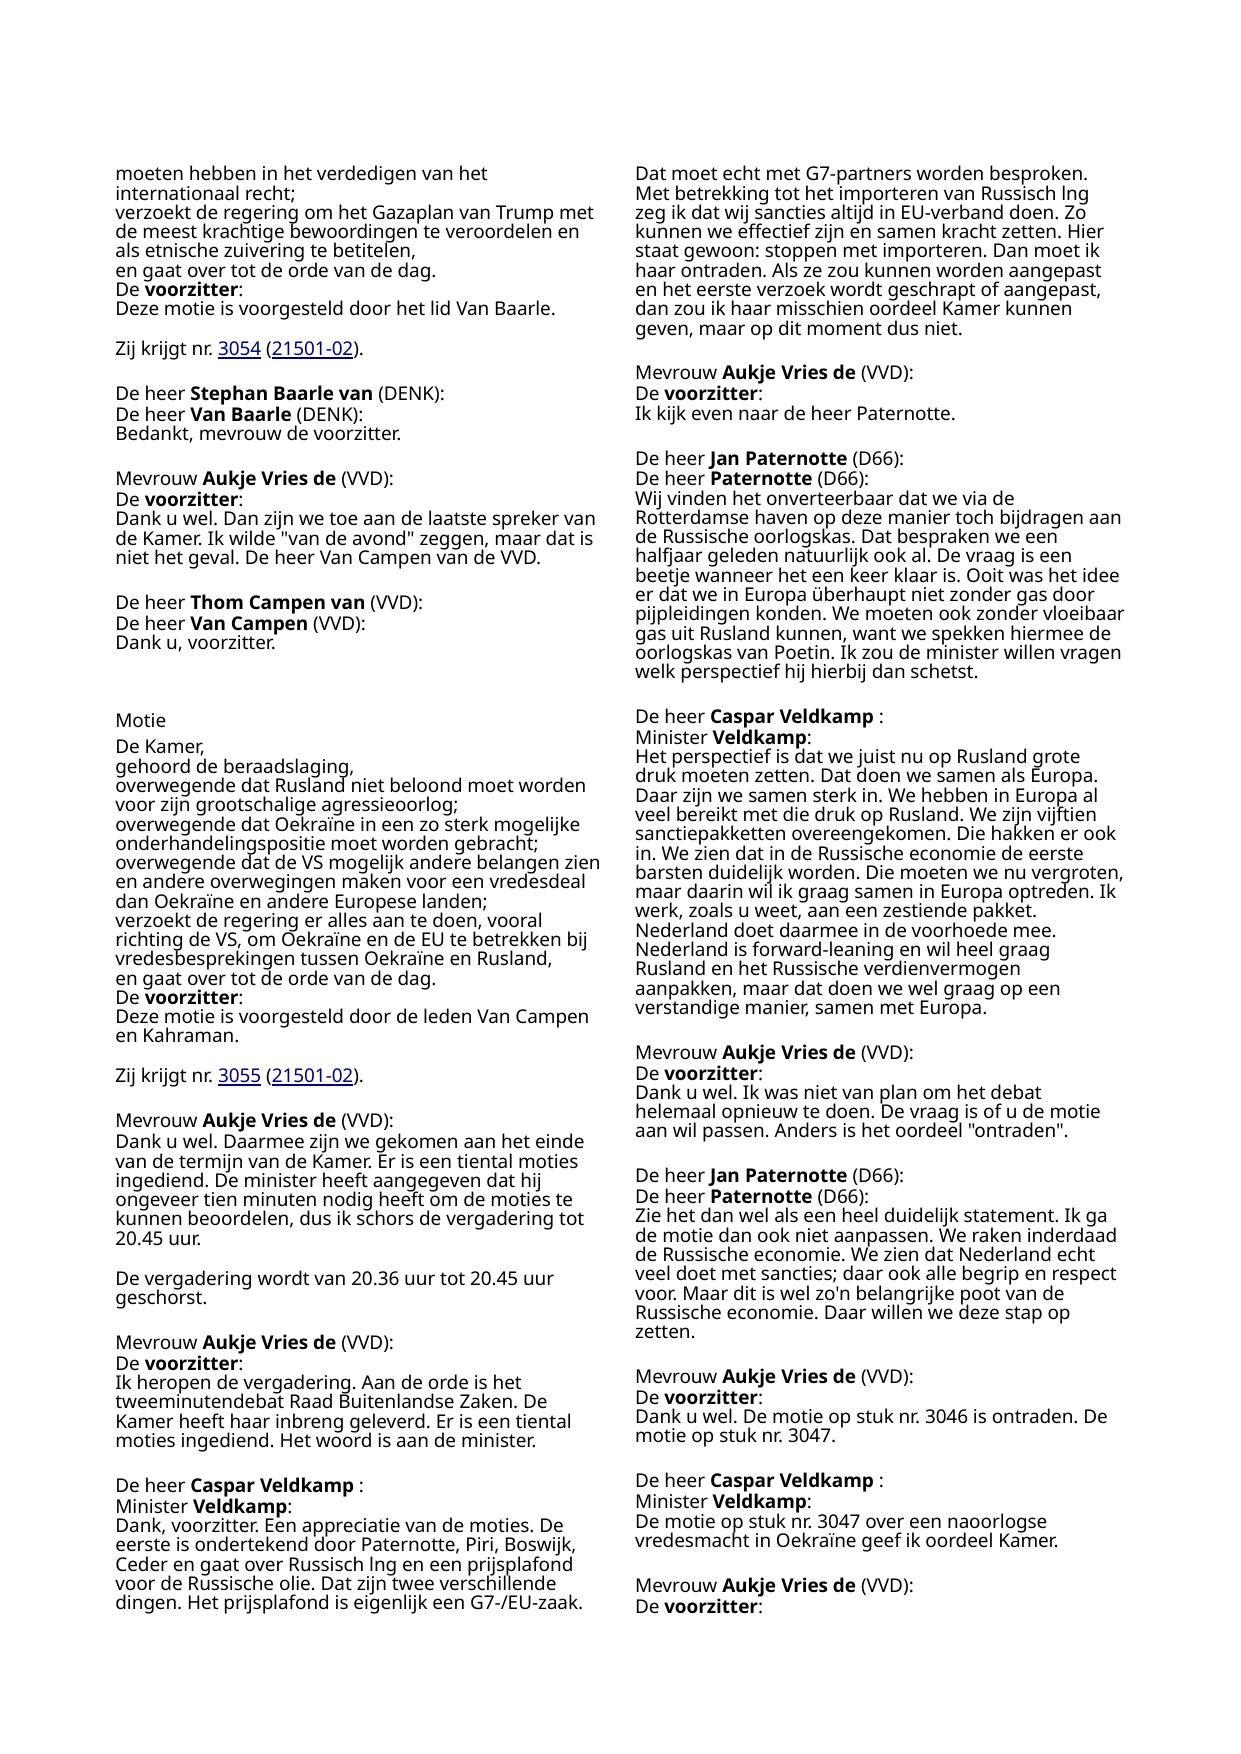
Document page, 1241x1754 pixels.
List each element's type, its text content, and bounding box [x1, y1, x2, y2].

text Minister Veldkamp: [635, 729, 1125, 748]
text De vergadering wordt van 20.36 uur tot 20.45 uur geschorst. [115, 1270, 605, 1308]
text Zij krijgt nr. 3054 (21501-02). [115, 340, 605, 359]
text gehoord de beraadslaging, [115, 758, 605, 777]
text De heer Jan Paternotte (D66): [635, 1162, 1125, 1188]
text verzoekt de regering om het Gazaplan van Trump met de meest krachtige bewoordingen te veroordelen en als etnische zuivering te betitelen, [115, 204, 605, 262]
text De heer Jan Paternotte (D66): [635, 445, 1125, 470]
text en gaat over tot de orde van de dag. [115, 262, 605, 281]
text Mevrouw Aukje Vries de (VVD): [115, 1329, 605, 1355]
text De voorzitter: [115, 491, 605, 510]
text De heer Paternotte (D66): [635, 1188, 1125, 1207]
text De heer Caspar Veldkamp : [635, 1468, 1125, 1493]
text Het perspectief is dat we juist nu op Rusland grote druk moeten zetten. Dat doen we samen als Europa. Daar zijn we samen sterk in. We hebben in Europa al veel bereikt met die druk op Rusland. We zijn vijftien sanctiepakketten overeengekomen. Die hakken er ook in. We zien dat in de Russische economie de eerste barsten duidelijk worden. Die moeten we nu vergroten, maar daarin wil ik graag samen in Europa optreden. Ik werk, zoals u weet, aan een zestiende pakket. Nederland doet daarmee in de voorhoede mee. Nederland is forward-leaning en wil heel graag Rusland en het Russische verdienvermogen aanpakken, maar dat doen we wel graag op een verstandige manier, samen met Europa. [635, 748, 1125, 1018]
text Mevrouw Aukje Vries de (VVD): [635, 1572, 1125, 1598]
text overwegende dat de VS mogelijk andere belangen zien en andere overwegingen maken voor een vredesdeal dan Oekraïne en andere Europese landen; [115, 854, 605, 912]
text Mevrouw Aukje Vries de (VVD): [115, 1108, 605, 1133]
text De heer Van Baarle (DENK): [115, 406, 605, 425]
text De voorzitter: [115, 281, 605, 300]
text Dat moet echt met G7-partners worden besproken. Met betrekking tot het importeren van Russisch lng zeg ik dat wij sancties altijd in EU-verband doen. Zo kunnen we effectief zijn en samen kracht zetten. Hier staat gewoon: stoppen met importeren. Dan moet ik haar ontraden. Als ze zou kunnen worden aangepast en het eerste verzoek wordt geschrapt of aangepast, dan zou ik haar misschien oordeel Kamer kunnen geven, maar op dit moment dus niet. [635, 165, 1125, 339]
text Dank u, voorzitter. [115, 634, 605, 653]
text Mevrouw Aukje Vries de (VVD): [635, 1363, 1125, 1389]
text Minister Veldkamp: [635, 1493, 1125, 1513]
text De motie op stuk nr. 3047 over een naoorlogse vredesmacht in Oekraïne geef ik oordeel Kamer. [635, 1513, 1125, 1551]
text De heer Stephan Baarle van (DENK): [115, 380, 605, 406]
text De voorzitter: [635, 1598, 1125, 1617]
text De heer Van Campen (VVD): [115, 615, 605, 634]
text De heer Caspar Veldkamp : [115, 1472, 605, 1498]
text Ik heropen de vergadering. Aan de orde is het tweeminutendebat Raad Buitenlandse Zaken. De Kamer heeft haar inbreng geleverd. Er is een tiental moties ingediend. Het woord is aan de minister. [115, 1374, 605, 1451]
text Dank u wel. Daarmee zijn we gekomen aan het einde van de termijn van de Kamer. Er is een tiental moties ingediend. De minister heeft aangegeven dat hij ongeveer tien minuten nodig heeft om de moties te kunnen beoordelen, dus ik schors de vergadering tot 20.45 uur. [115, 1133, 605, 1249]
text De voorzitter: [635, 1389, 1125, 1408]
text overwegende dat Oekraïne in een zo sterk mogelijke onderhandelingspositie moet worden gebracht; [115, 816, 605, 854]
text Ik kijk even naar de heer Paternotte. [635, 404, 1125, 424]
text Dank, voorzitter. Een appreciatie van de moties. De eerste is ondertekend door Paternotte, Piri, Boswijk, Ceder en gaat over Russisch lng en een prijsplafond voor de Russische olie. Dat zijn twee verschillende dingen. Het prijsplafond is eigenlijk een G7-/EU-zaak. [115, 1517, 605, 1613]
text Deze motie is voorgesteld door de leden Van Campen en Kahraman. [115, 1008, 605, 1047]
text Mevrouw Aukje Vries de (VVD): [635, 1039, 1125, 1064]
text Bedankt, mevrouw de voorzitter. [115, 425, 605, 444]
text De heer Paternotte (D66): [635, 470, 1125, 490]
text De heer Thom Campen van (VVD): [115, 589, 605, 615]
text Mevrouw Aukje Vries de (VVD): [635, 359, 1125, 385]
text De voorzitter: [635, 1064, 1125, 1084]
text De Kamer, [115, 738, 605, 758]
text De heer Caspar Veldkamp : [635, 703, 1125, 729]
text overwegende dat Rusland niet beloond moet worden voor zijn grootschalige agressieoorlog; [115, 777, 605, 816]
text De voorzitter: [115, 1355, 605, 1374]
text Mevrouw Aukje Vries de (VVD): [115, 465, 605, 491]
text Dank u wel. Ik was niet van plan om het debat helemaal opnieuw te doen. De vraag is of u de motie aan wil passen. Anders is het oordeel "ontraden". [635, 1084, 1125, 1142]
text moeten hebben in het verdedigen van het internationaal recht; [115, 165, 605, 204]
text en gaat over tot de orde van de dag. [115, 970, 605, 989]
text Motie [115, 707, 605, 732]
text Zie het dan wel als een heel duidelijk statement. Ik ga de motie dan ook niet aanpassen. We raken inderdaad de Russische economie. We zien dat Nederland echt veel doet met sancties; daar ook alle begrip en respect voor. Maar dit is wel zo'n belangrijke poot van de Russische economie. Daar willen we deze stap op zetten. [635, 1207, 1125, 1342]
text Deze motie is voorgesteld door het lid Van Baarle. [115, 300, 605, 319]
text Zij krijgt nr. 3055 (21501-02). [115, 1067, 605, 1087]
text Dank u wel. Dan zijn we toe aan de laatste spreker van de Kamer. Ik wilde "van de avond" zeggen, maar dat is niet het geval. De heer Van Campen van de VVD. [115, 510, 605, 568]
text De voorzitter: [635, 385, 1125, 404]
text Minister Veldkamp: [115, 1498, 605, 1517]
text De voorzitter: [115, 989, 605, 1008]
text Wij vinden het onverteerbaar dat we via de Rotterdamse haven op deze manier toch bijdragen aan de Russische oorlogskas. Dat bespraken we een halfjaar geleden natuurlijk ook al. De vraag is een beetje wanneer het een keer klaar is. Ooit was het idee er dat we in Europa überhaupt niet zonder gas door pijpleidingen konden. We moeten ook zonder vloeibaar gas uit Rusland kunnen, want we spekken hiermee de oorlogskas van Poetin. Ik zou de minister willen vragen welk perspectief hij hierbij dan schetst. [635, 490, 1125, 682]
text verzoekt de regering er alles aan te doen, vooral richting de VS, om Oekraïne en de EU te betrekken bij vredesbesprekingen tussen Oekraïne en Rusland, [115, 912, 605, 970]
text Dank u wel. De motie op stuk nr. 3046 is ontraden. De motie op stuk nr. 3047. [635, 1408, 1125, 1447]
